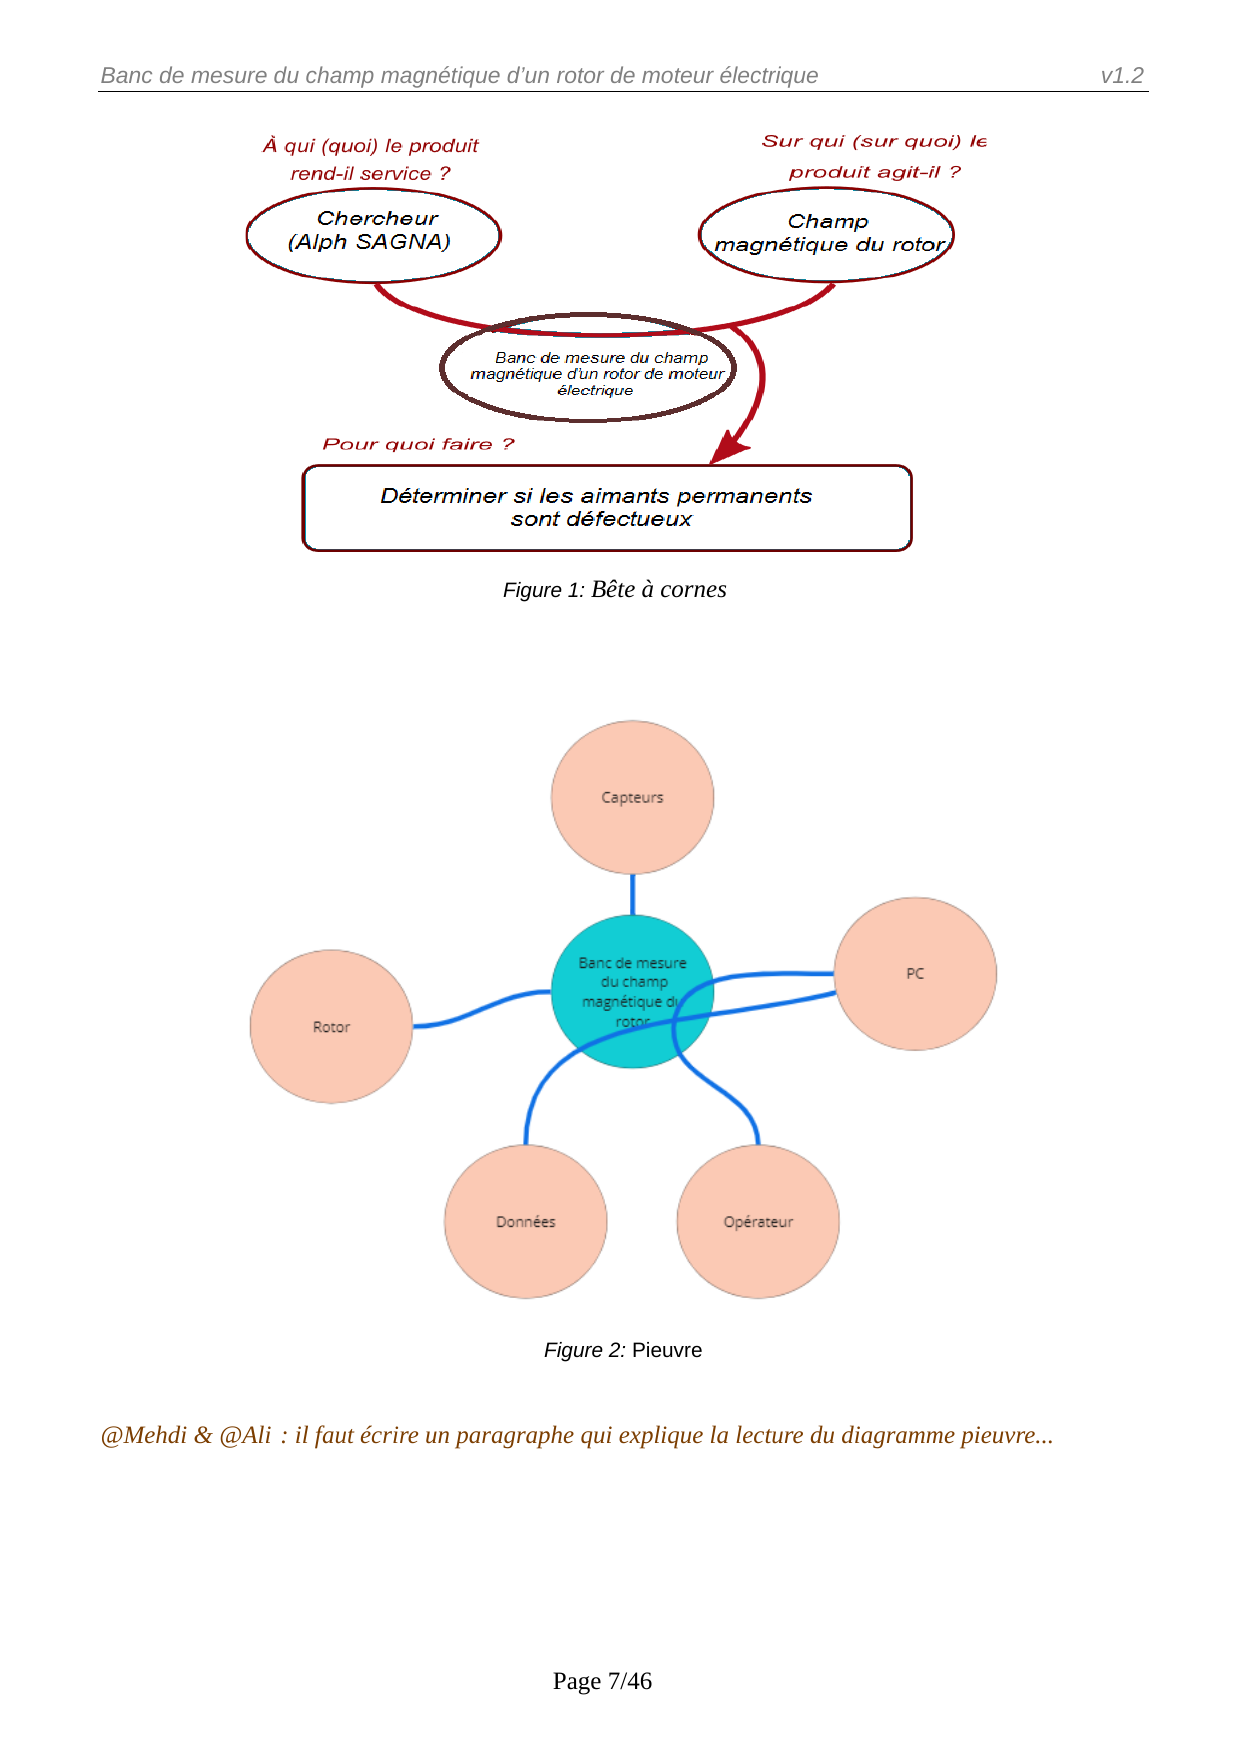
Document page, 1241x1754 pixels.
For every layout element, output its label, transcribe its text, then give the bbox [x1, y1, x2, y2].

text @Mehdi & @Ali : il faut écrire un paragraphe qui explique la lecture du diagramme pieuvre... [100, 1420, 1146, 1448]
picture [230, 673, 1016, 1326]
text Figure 2: Pieuvre [231, 1326, 1015, 1362]
text Figure 1: Bête à cornes [246, 562, 986, 603]
